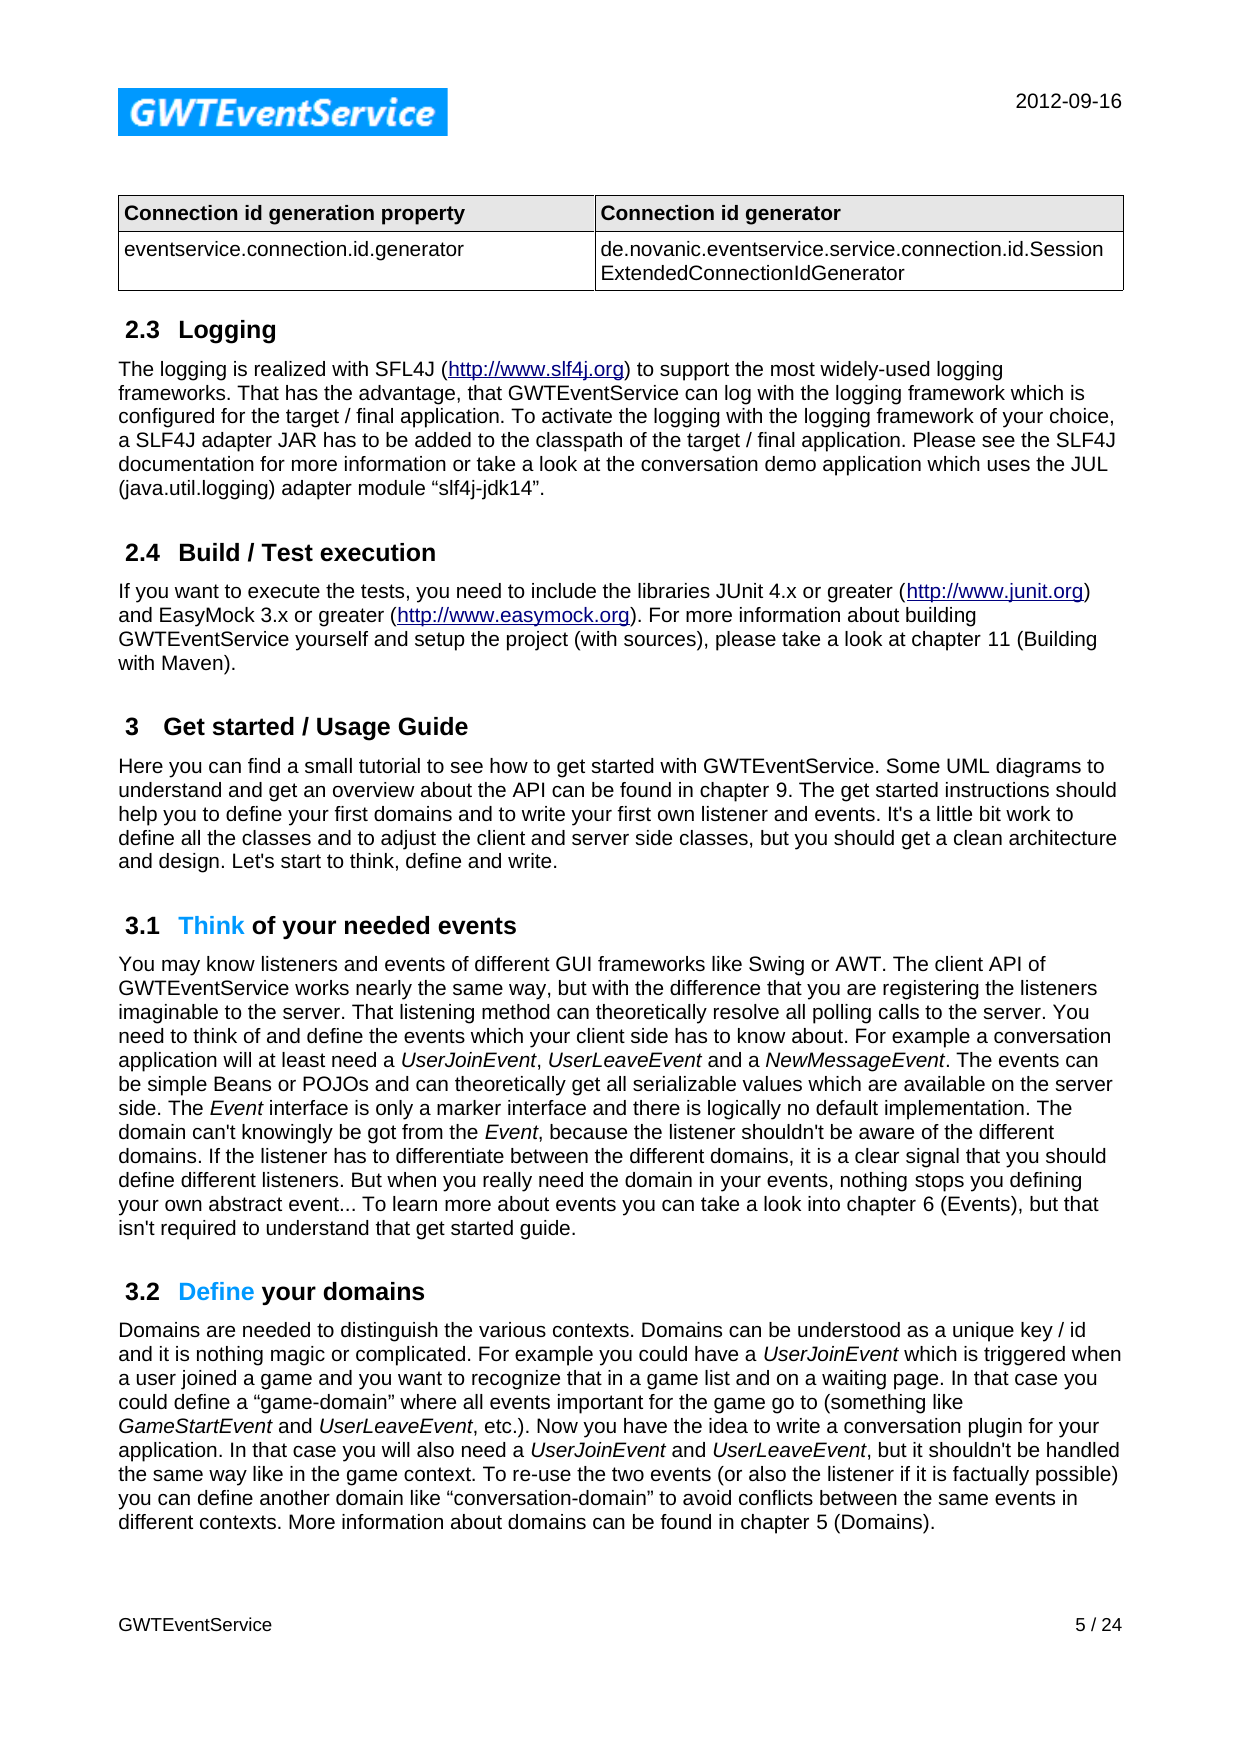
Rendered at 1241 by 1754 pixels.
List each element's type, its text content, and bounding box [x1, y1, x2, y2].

subtitle Define your domains [118, 1277, 1122, 1306]
table_cell eventservice.connection.id.generator [119, 232, 594, 290]
text If you want to execute the tests, you need to include the libraries JUnit 4.x or greater (http://www.junit.org) and EasyMock 3.x or greater (http://www.easymock.org). For more information about building GWTEventService yourself and setup the project (with sources), please take a look at chapter 11 (Building with Maven). [118, 579, 1122, 675]
subtitle Build / Test execution [118, 538, 1122, 566]
picture [118, 88, 448, 136]
text Domains are needed to distinguish the various contexts. Domains can be understood as a unique key / id and it is nothing magic or complicated. For example you could have a UserJoinEvent which is triggered when a user joined a game and you want to recognize that in a game list and on a waiting page. In that case you could define a “game-domain” where all events important for the game go to (something like GameStartEvent and UserLeaveEvent, etc.). Now you have the idea to write a conversation plugin for your application. In that case you will also need a UserJoinEvent and UserLeaveEvent, but it shouldn't be handled the same way like in the game context. To re-use the two events (or also the listener if it is factually possible) you can define another domain like “conversation-domain” to avoid conflicts between the same events in different contexts. More information about domains can be found in chapter 5 (Domains). [118, 1318, 1122, 1534]
table_header Connection id generation property [119, 196, 594, 231]
text The logging is realized with SFL4J (http://www.slf4j.org) to support the most widely-used logging frameworks. That has the advantage, that GWTEventService can log with the logging framework which is configured for the target / final application. To activate the logging with the logging framework of your choice, a SLF4J adapter JAR has to be added to the classpath of the target / final application. Please see the SLF4J documentation for more information or take a look at the conversation demo application which uses the JUL (java.util.logging) adapter module “slf4j-jdk14”. [118, 356, 1122, 500]
subtitle Logging [118, 315, 1122, 344]
text You may know listeners and events of different GUI frameworks like Swing or AWT. The client API of GWTEventService works nearly the same way, but with the difference that you are registering the listeners imaginable to the server. That listening method can theoretically resolve all polling calls to the server. You need to think of and define the events which your client side has to know about. For example a conversation application will at least need a UserJoinEvent, UserLeaveEvent and a NewMessageEvent. The events can be simple Beans or POJOs and can theoretically get all serializable values which are available on the server side. The Event interface is only a marker interface and there is logically no default implementation. The domain can't knowingly be got from the Event, because the listener shouldn't be aware of the different domains. If the listener has to differentiate between the different domains, it is a clear signal that you should define different listeners. But when you really need the domain in your events, nothing stops you defining your own abstract event... To learn more about events you can take a look into chapter 6 (Events), but that isn't required to understand that get started guide. [118, 952, 1122, 1239]
subtitle Get started / Usage Guide [118, 712, 1122, 741]
subtitle Think of your needed events [118, 911, 1122, 939]
table_header Connection id generator [596, 196, 1123, 231]
table_cell de.novanic.eventservice.service.connection.id.SessionExtendedConnectionIdGenerator [596, 232, 1123, 290]
text Here you can find a small tutorial to see how to get started with GWTEventService. Some UML diagrams to understand and get an overview about the API can be found in chapter 9. The get started instructions should help you to define your first domains and to write your first own listener and events. It's a little bit work to define all the classes and to adjust the client and server side classes, but you should get a clean architecture and design. Let's start to think, define and write. [118, 753, 1122, 873]
